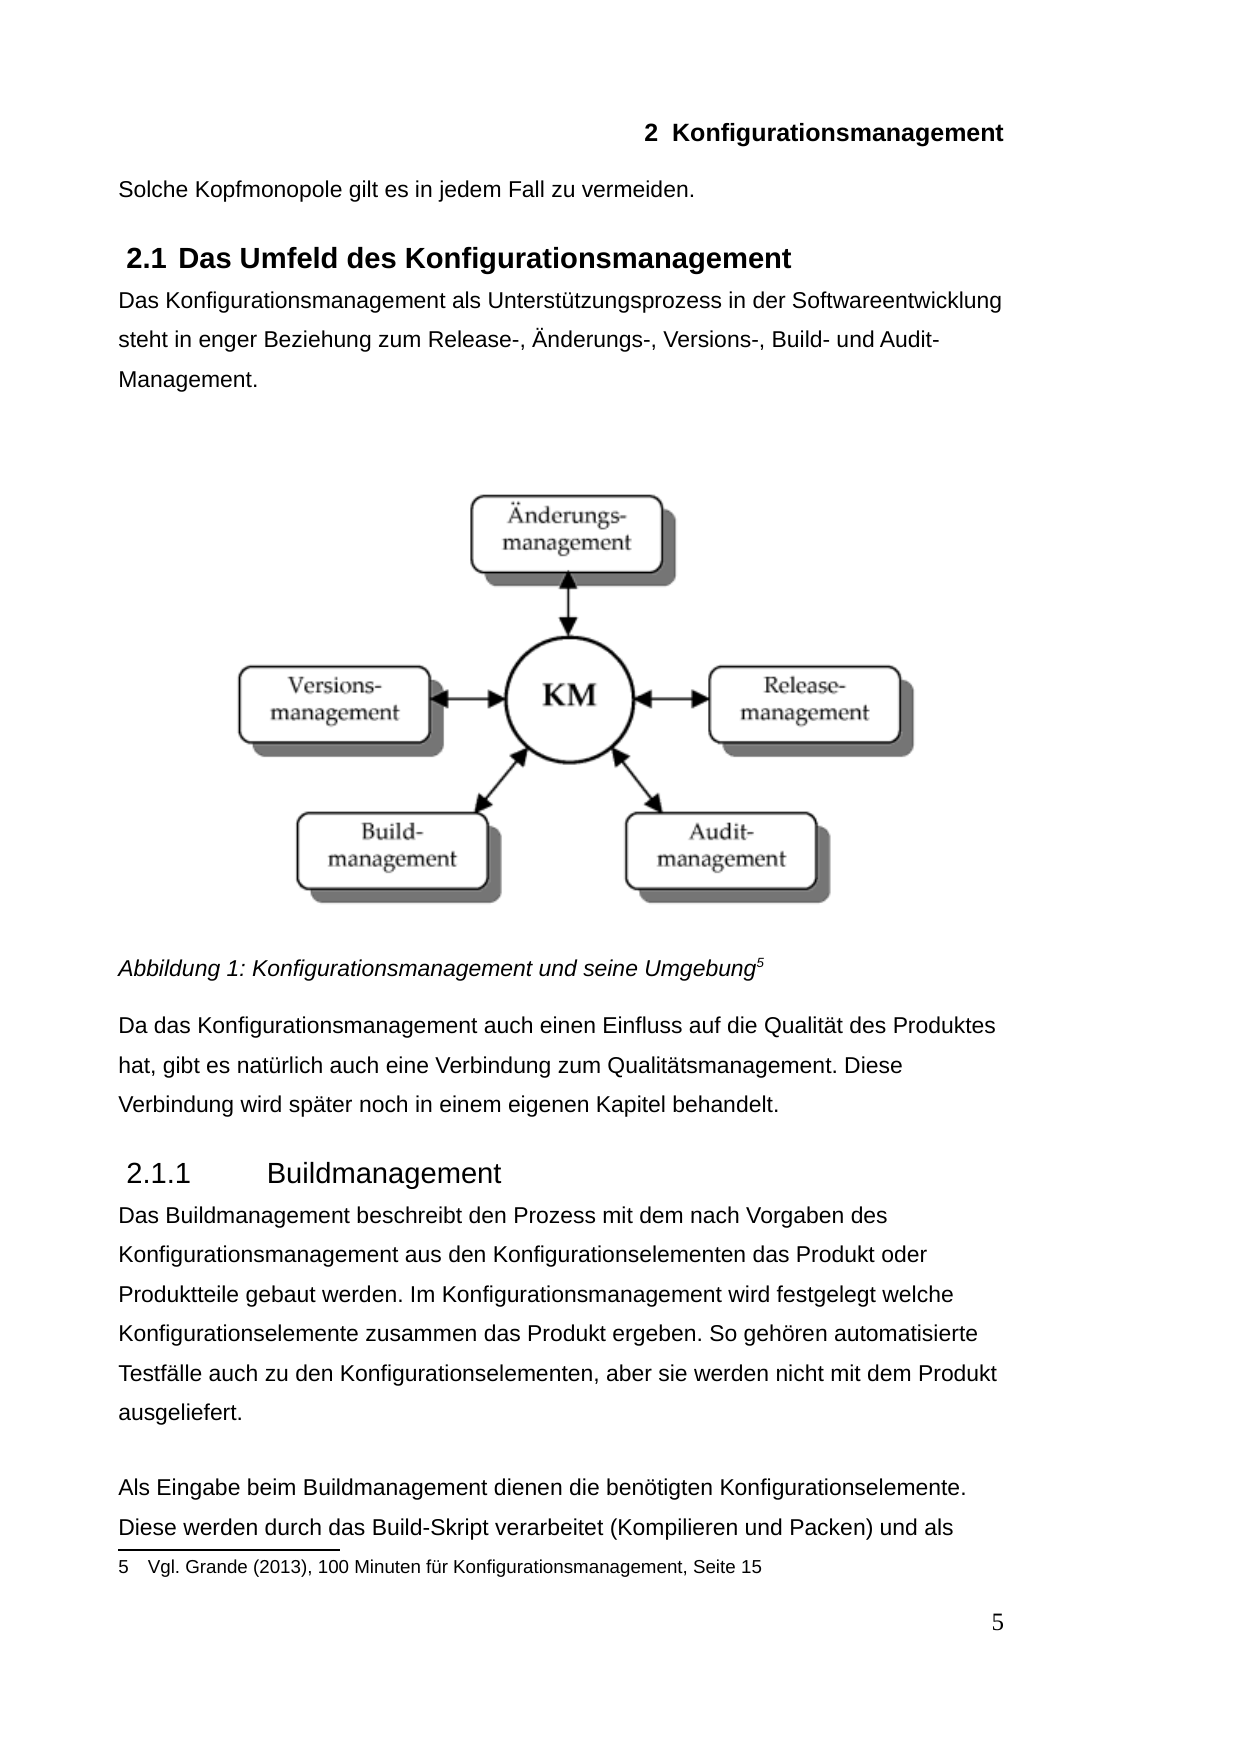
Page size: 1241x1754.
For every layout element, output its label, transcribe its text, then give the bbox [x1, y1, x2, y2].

text Das Buildmanagement beschreibt den Prozess mit dem nach Vorgaben des Konfigurationsmanagement aus den Konfigurationselementen das Produkt oder Produktteile gebaut werden. Im Konfigurationsmanagement wird festgelegt welche Konfigurationselemente zusammen das Produkt ergeben. So gehören automatisierte Testfälle auch zu den Konfigurationselementen, aber sie werden nicht mit dem Produkt ausgeliefert. [118, 1202, 1004, 1425]
text Solche Kopfmonopole gilt es in jedem Fall zu vermeiden. [118, 176, 1004, 203]
text Als Eingabe beim Buildmanagement dienen die benötigten Konfigurationselemente. Diese werden durch das Build-Skript verarbeitet (Kompilieren und Packen) und als [118, 1474, 1004, 1540]
picture [167, 492, 955, 914]
text Abbildung 1: Konfigurationsmanagement und seine Umgebung [118, 914, 1004, 981]
text Da das Konfigurationsmanagement auch einen Einfluss auf die Qualität des Produktes hat, gibt es natürlich auch eine Verbindung zum Qualitätsmanagement. Diese Verbindung wird später noch in einem eigenen Kapitel behandelt. [118, 1012, 1004, 1117]
text Vgl. Grande (2013), 100 Minuten für Konfigurationsmanagement, Seite 15 [118, 1556, 1004, 1578]
subtitle Buildmanagement [118, 1156, 1004, 1189]
subtitle Das Umfeld des Konfigurationsmanagement [118, 241, 1004, 274]
text [167, 480, 955, 492]
text Das Konfigurationsmanagement als Unterstützungsprozess in der Softwareentwicklung steht in enger Beziehung zum Release-, Änderungs-, Versions-, Build- und Audit-Management. [118, 287, 1004, 392]
